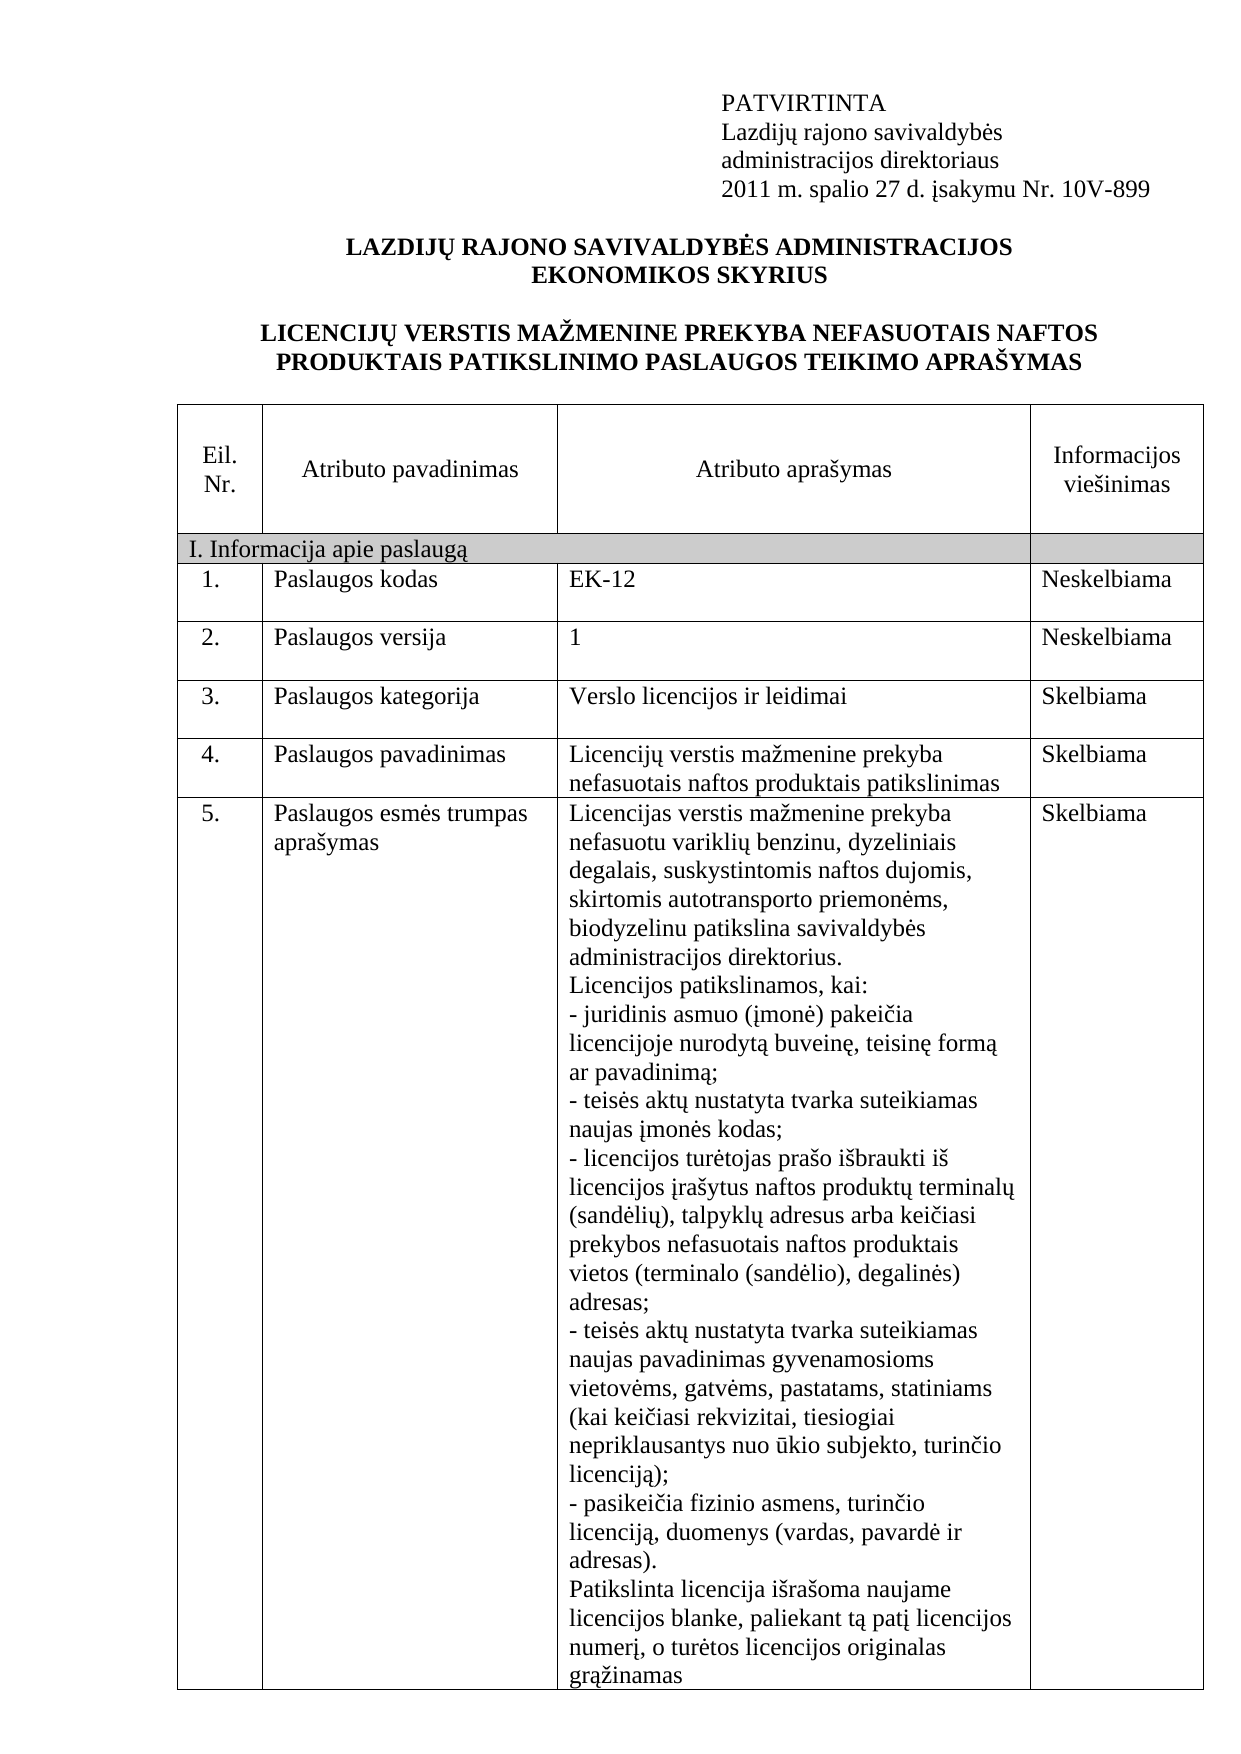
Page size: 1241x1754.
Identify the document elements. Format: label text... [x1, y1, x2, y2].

table_cell Licencijas verstis mažmenine prekyba nefasuotu variklių benzinu, dyzeliniais degalais, suskystintomis naftos dujomis, skirtomis autotransporto priemonėms, biodyzelinu patikslina savivaldybės administracijos direktorius. Licencijos patikslinamos, kai: - juridinis asmuo (įmonė) pakeičia licencijoje nurodytą buveinę, teisinę formą ar pavadinimą; - teisės aktų nustatyta tvarka suteikiamas naujas įmonės kodas; - licencijos turėtojas prašo išbraukti iš licencijos įrašytus naftos produktų terminalų (sandėlių), talpyklų adresus arba keičiasi prekybos nefasuotais naftos produktais vietos (terminalo (sandėlio), degalinės) adresas; - teisės aktų nustatyta tvarka suteikiamas naujas pavadinimas gyvenamosioms vietovėms, gatvėms, pastatams, statiniams (kai keičiasi rekvizitai, tiesiogiai nepriklausantys nuo ūkio subjekto, turinčio licenciją); - pasikeičia fizinio asmens, turinčio licenciją, duomenys (vardas, pavardė ir adresas). Patikslinta licencija išrašoma naujame licencijos blanke, paliekant tą patį licencijos numerį, o turėtos licencijos originalas grąžinamas [558, 798, 1030, 1689]
table_cell Skelbiama [1031, 681, 1203, 738]
table_header Atributo pavadinimas [263, 405, 557, 533]
table_header Eil. Nr. [178, 405, 262, 533]
text LICENCIJŲ VERSTIS MAŽMENINE PREKYBA NEFASUOTAIS NAFTOS PRODUKTAIS PATIKSLINIMO PASLAUGOS TEIKIMO APRAŠYMAS [177, 318, 1181, 375]
table_cell Paslaugos kodas [263, 564, 557, 621]
table_cell 1. [178, 564, 262, 621]
table_cell Neskelbiama [1031, 564, 1203, 621]
table_cell Paslaugos versija [263, 622, 557, 680]
table_cell 5. [178, 798, 262, 1689]
text PATVIRTINTA [177, 88, 1181, 117]
table_header Atributo aprašymas [558, 405, 1030, 533]
table_cell Verslo licencijos ir leidimai [558, 681, 1030, 738]
table_cell Skelbiama [1031, 739, 1203, 797]
text EKONOMIKOS SKYRIUS [177, 260, 1181, 289]
table_cell Paslaugos esmės trumpas aprašymas [263, 798, 557, 1689]
table_cell I. Informacija apie paslaugą [178, 534, 1030, 563]
table_cell EK-12 [558, 564, 1030, 621]
table_cell Paslaugos pavadinimas [263, 739, 557, 797]
table_header Informacijos viešinimas [1031, 405, 1203, 533]
table_cell Paslaugos kategorija [263, 681, 557, 738]
table_cell 3. [178, 681, 262, 738]
table_cell Licencijų verstis mažmenine prekyba nefasuotais naftos produktais patikslinimas [558, 739, 1030, 797]
table_cell 1 [558, 622, 1030, 680]
table_cell Skelbiama [1031, 798, 1203, 1689]
text LAZDIJŲ RAJONO SAVIVALDYBĖS ADMINISTRACIJOS [177, 232, 1181, 260]
table_cell 2. [178, 622, 262, 680]
text Lazdijų rajono savivaldybės [177, 117, 1181, 145]
table_cell 4. [178, 739, 262, 797]
text 2011 m. spalio 27 d. įsakymu Nr. 10V-899 [177, 174, 1181, 203]
table_cell Neskelbiama [1031, 622, 1203, 680]
table_cell [1031, 534, 1203, 563]
text administracijos direktoriaus [177, 145, 1181, 174]
